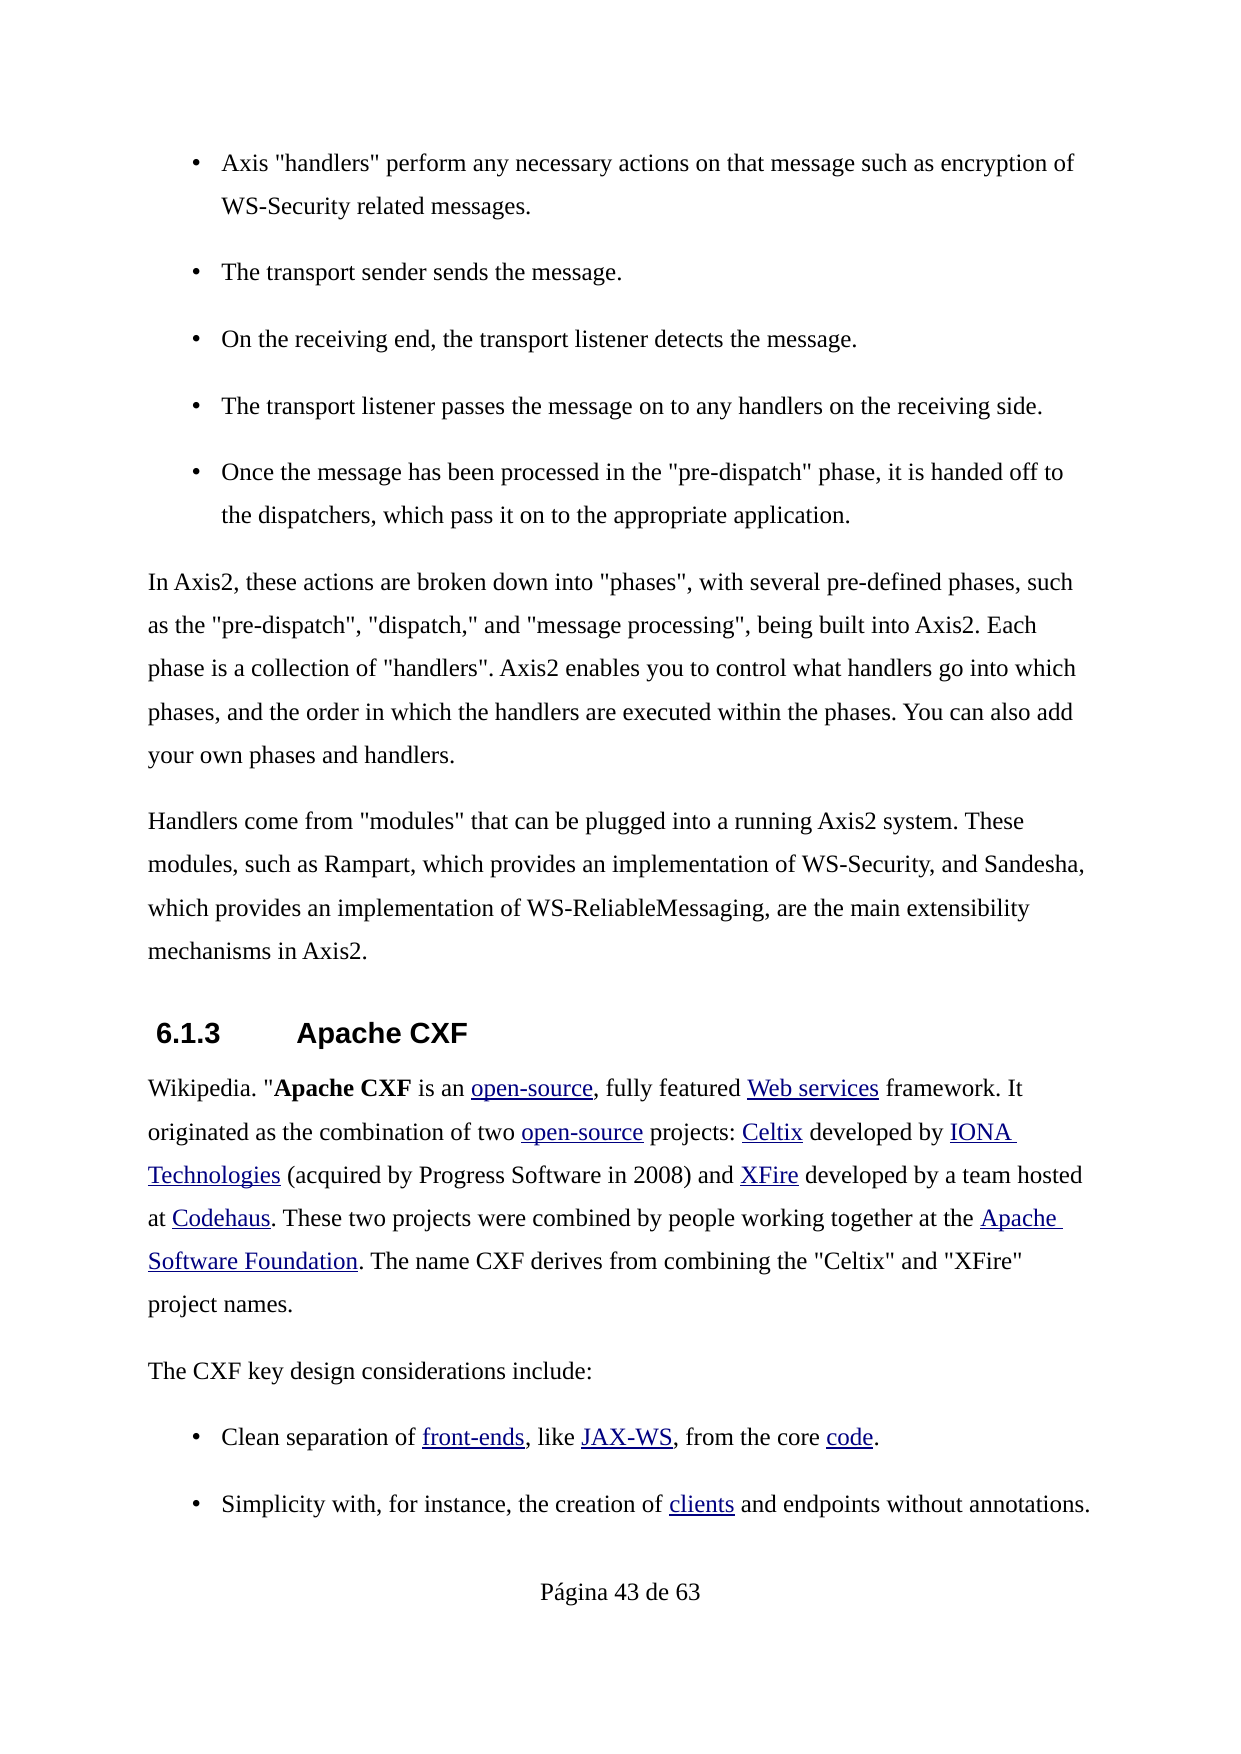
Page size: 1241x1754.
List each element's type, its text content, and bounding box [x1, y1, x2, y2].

list On the receiving end, the transport listener detects the message. [192, 324, 1093, 353]
list Once the message has been processed in the "pre-dispatch" phase, it is handed off to the dispatchers, which pass it on to the appropriate application. [192, 457, 1093, 529]
subtitle Apache CXF [148, 1016, 1093, 1049]
text In Axis2, these actions are broken down into "phases", with several pre-defined phases, such as the "pre-dispatch", "dispatch," and "message processing", being built into Axis2. Each phase is a collection of "handlers". Axis2 enables you to control what handlers go into which phases, and the order in which the handlers are executed within the phases. You can also add your own phases and handlers. [148, 567, 1093, 768]
list Clean separation of front-ends, like JAX-WS, from the core code. [192, 1422, 1093, 1451]
list Simplicity with, for instance, the creation of clients and endpoints without annotations. [192, 1489, 1093, 1518]
text The CXF key design considerations include: [148, 1356, 1093, 1384]
text Handlers come from "modules" that can be plugged into a running Axis2 system. These modules, such as Rampart, which provides an implementation of WS-Security, and Sandesha, which provides an implementation of WS-ReliableMessaging, are the main extensibility mechanisms in Axis2. [148, 806, 1093, 964]
list The transport sender sends the message. [192, 257, 1093, 286]
text Wikipedia. "Apache CXF is an open-source, fully featured Web services framework. It originated as the combination of two open-source projects: Celtix developed by IONA Technologies (acquired by Progress Software in 2008) and XFire developed by a team hosted at Codehaus. These two projects were combined by people working together at the Apache Software Foundation. The name CXF derives from combining the "Celtix" and "XFire" project names. [148, 1073, 1093, 1318]
list The transport listener passes the message on to any handlers on the receiving side. [192, 391, 1093, 419]
list Axis "handlers" perform any necessary actions on that message such as encryption of WS-Security related messages. [192, 148, 1093, 219]
